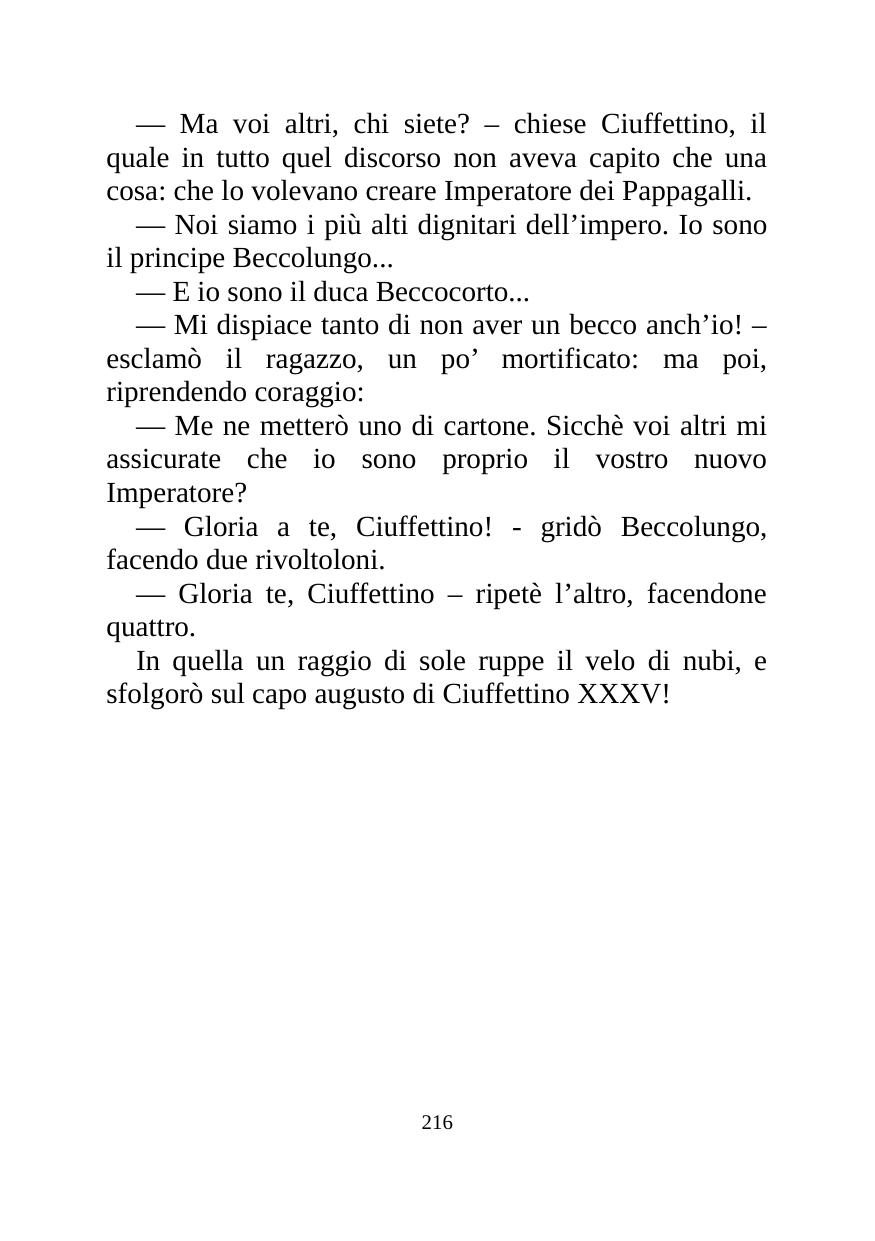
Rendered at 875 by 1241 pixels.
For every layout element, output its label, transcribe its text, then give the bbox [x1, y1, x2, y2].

text In quella un raggio di sole ruppe il velo di nubi, e sfolgorò sul capo augusto di Ciuffettino XXXV! [106, 643, 768, 710]
text — Ma voi altri, chi siete? – chiese Ciuffettino, il quale in tutto quel discorso non aveva capito che una cosa: che lo volevano creare Imperatore dei Pappagalli. [106, 106, 768, 207]
text — Gloria a te, Ciuffettino! - gridò Beccolungo, facendo due rivoltoloni. [106, 509, 768, 576]
text — Gloria te, Ciuffettino – ripetè l’altro, facendone quattro. [106, 576, 768, 643]
text — E io sono il duca Beccocorto... [106, 274, 768, 307]
text — Noi siamo i più alti dignitari dell’impero. Io sono il principe Beccolungo... [106, 207, 768, 274]
text — Me ne metterò uno di cartone. Sicchè voi altri mi assicurate che io sono proprio il vostro nuovo Imperatore? [106, 408, 768, 509]
text — Mi dispiace tanto di non aver un becco anch’io! – esclamò il ragazzo, un po’ mortificato: ma poi, riprendendo coraggio: [106, 307, 768, 408]
